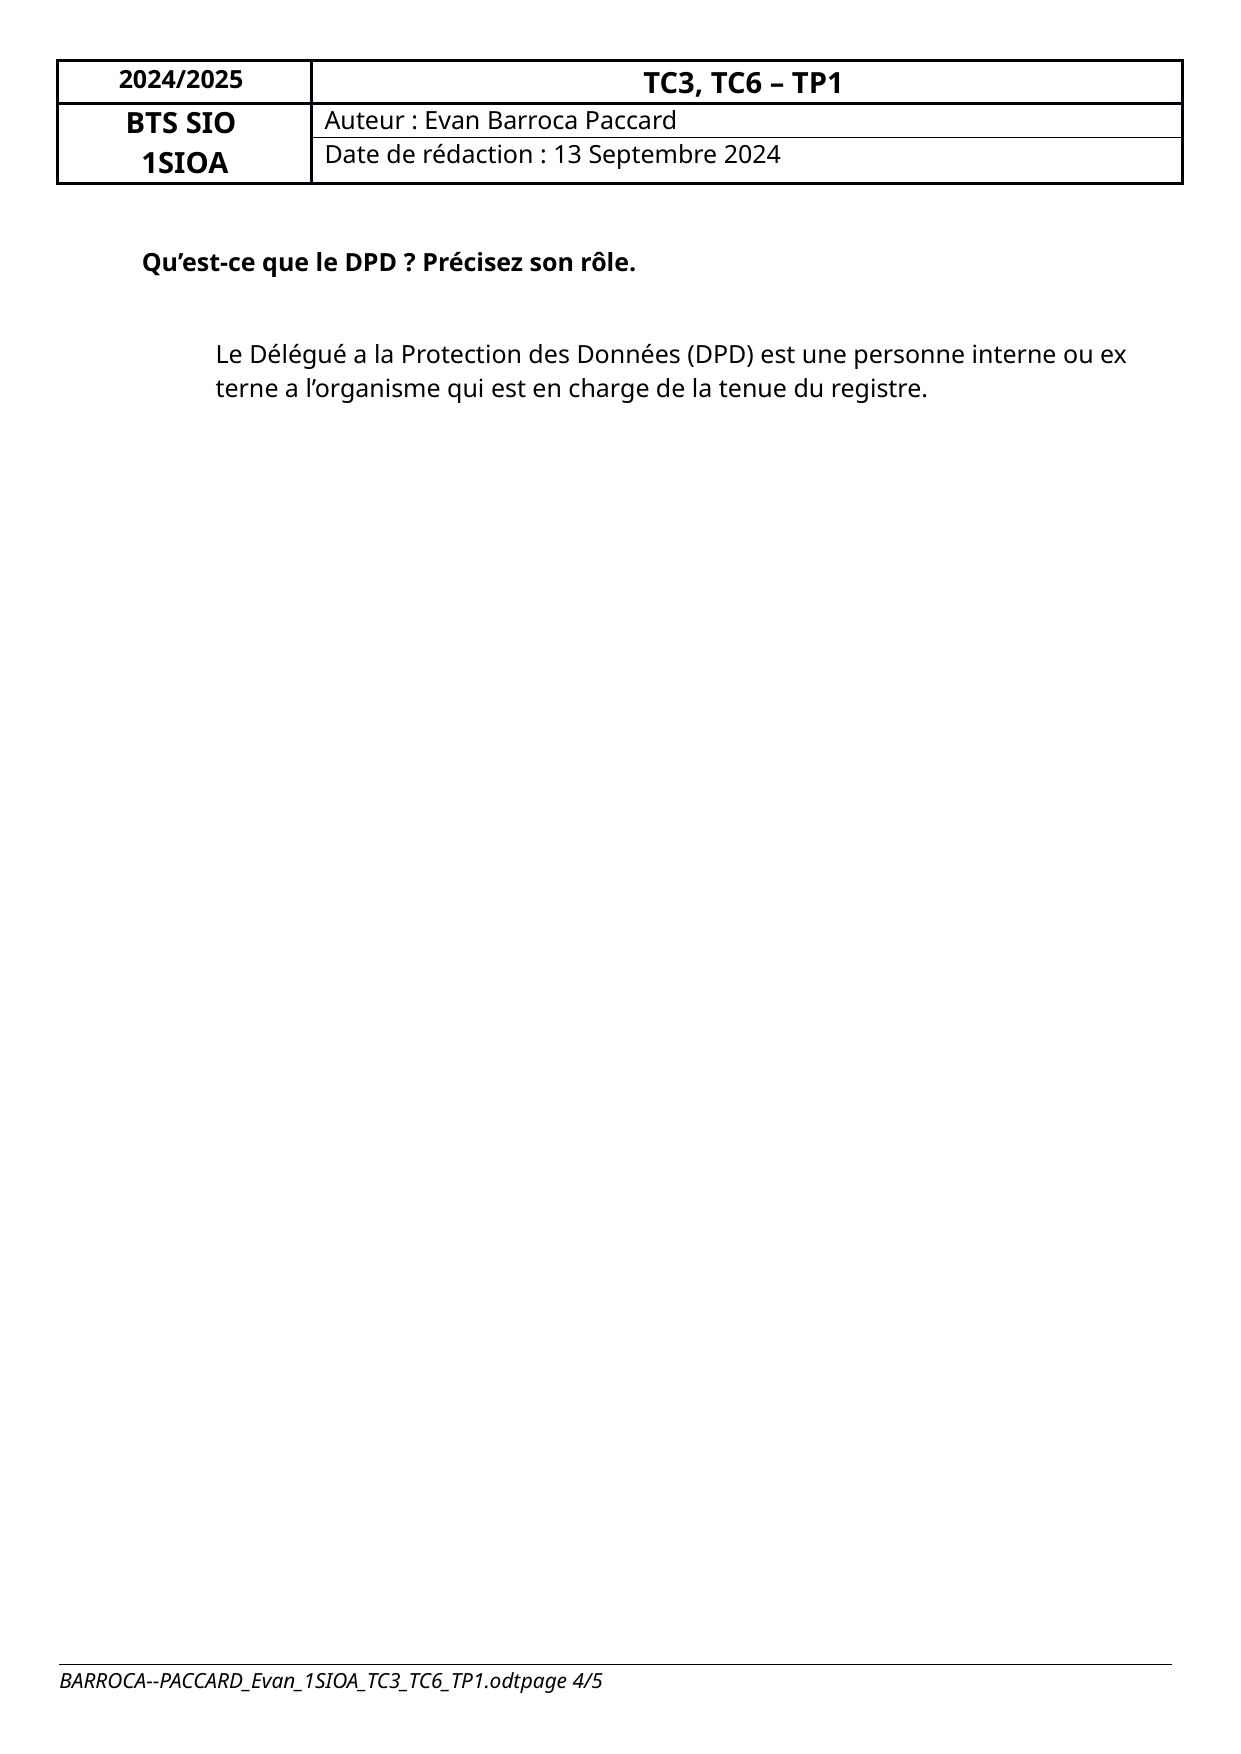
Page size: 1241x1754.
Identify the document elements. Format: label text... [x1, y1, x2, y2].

text Le Délégué a la Protection des Données (DPD) est une personne interne ou ex terne a l’organisme qui est en charge de la tenue du registre. [68, 337, 1172, 405]
text Qu’est-ce que le DPD ? Précisez son rôle. [68, 245, 1172, 279]
